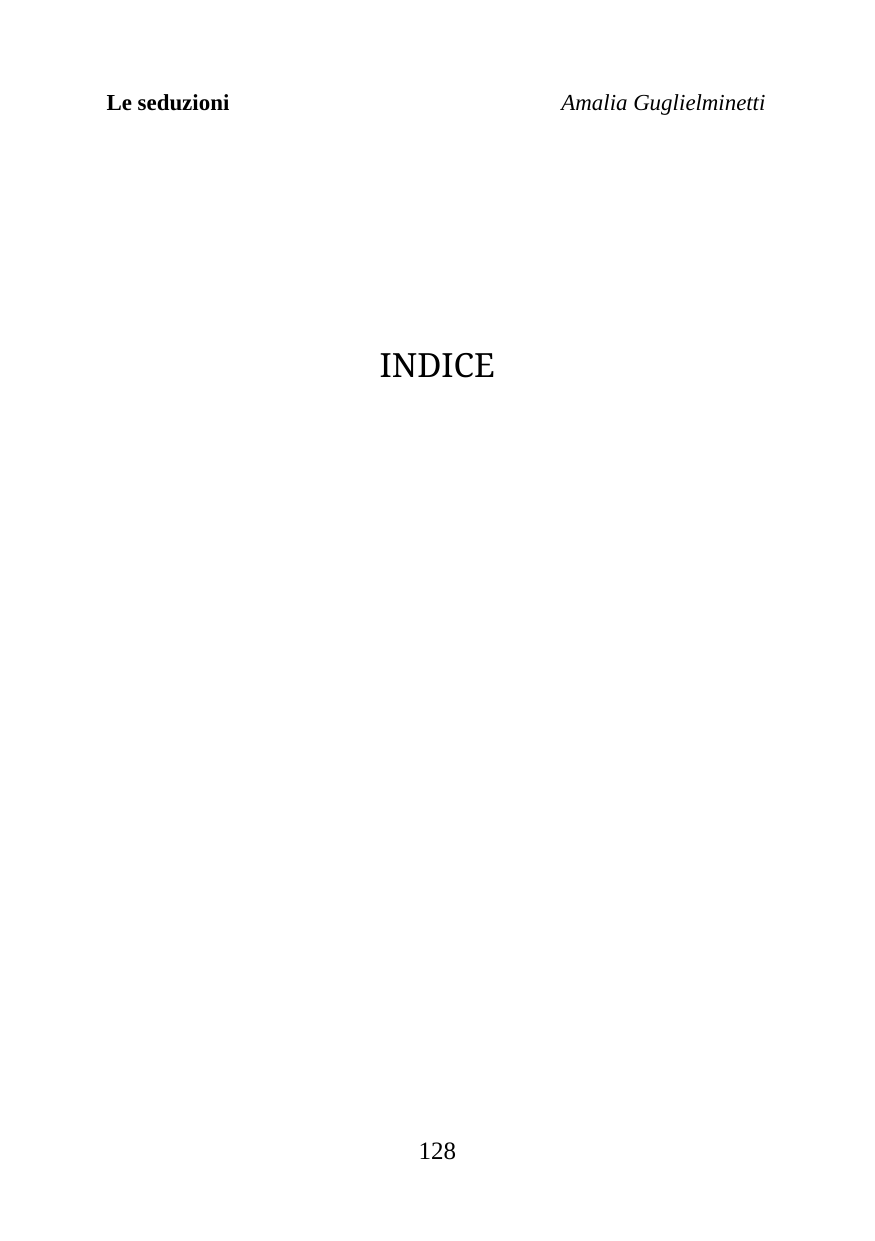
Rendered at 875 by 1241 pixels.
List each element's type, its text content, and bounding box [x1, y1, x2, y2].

subtitle INDICE [106, 341, 768, 387]
